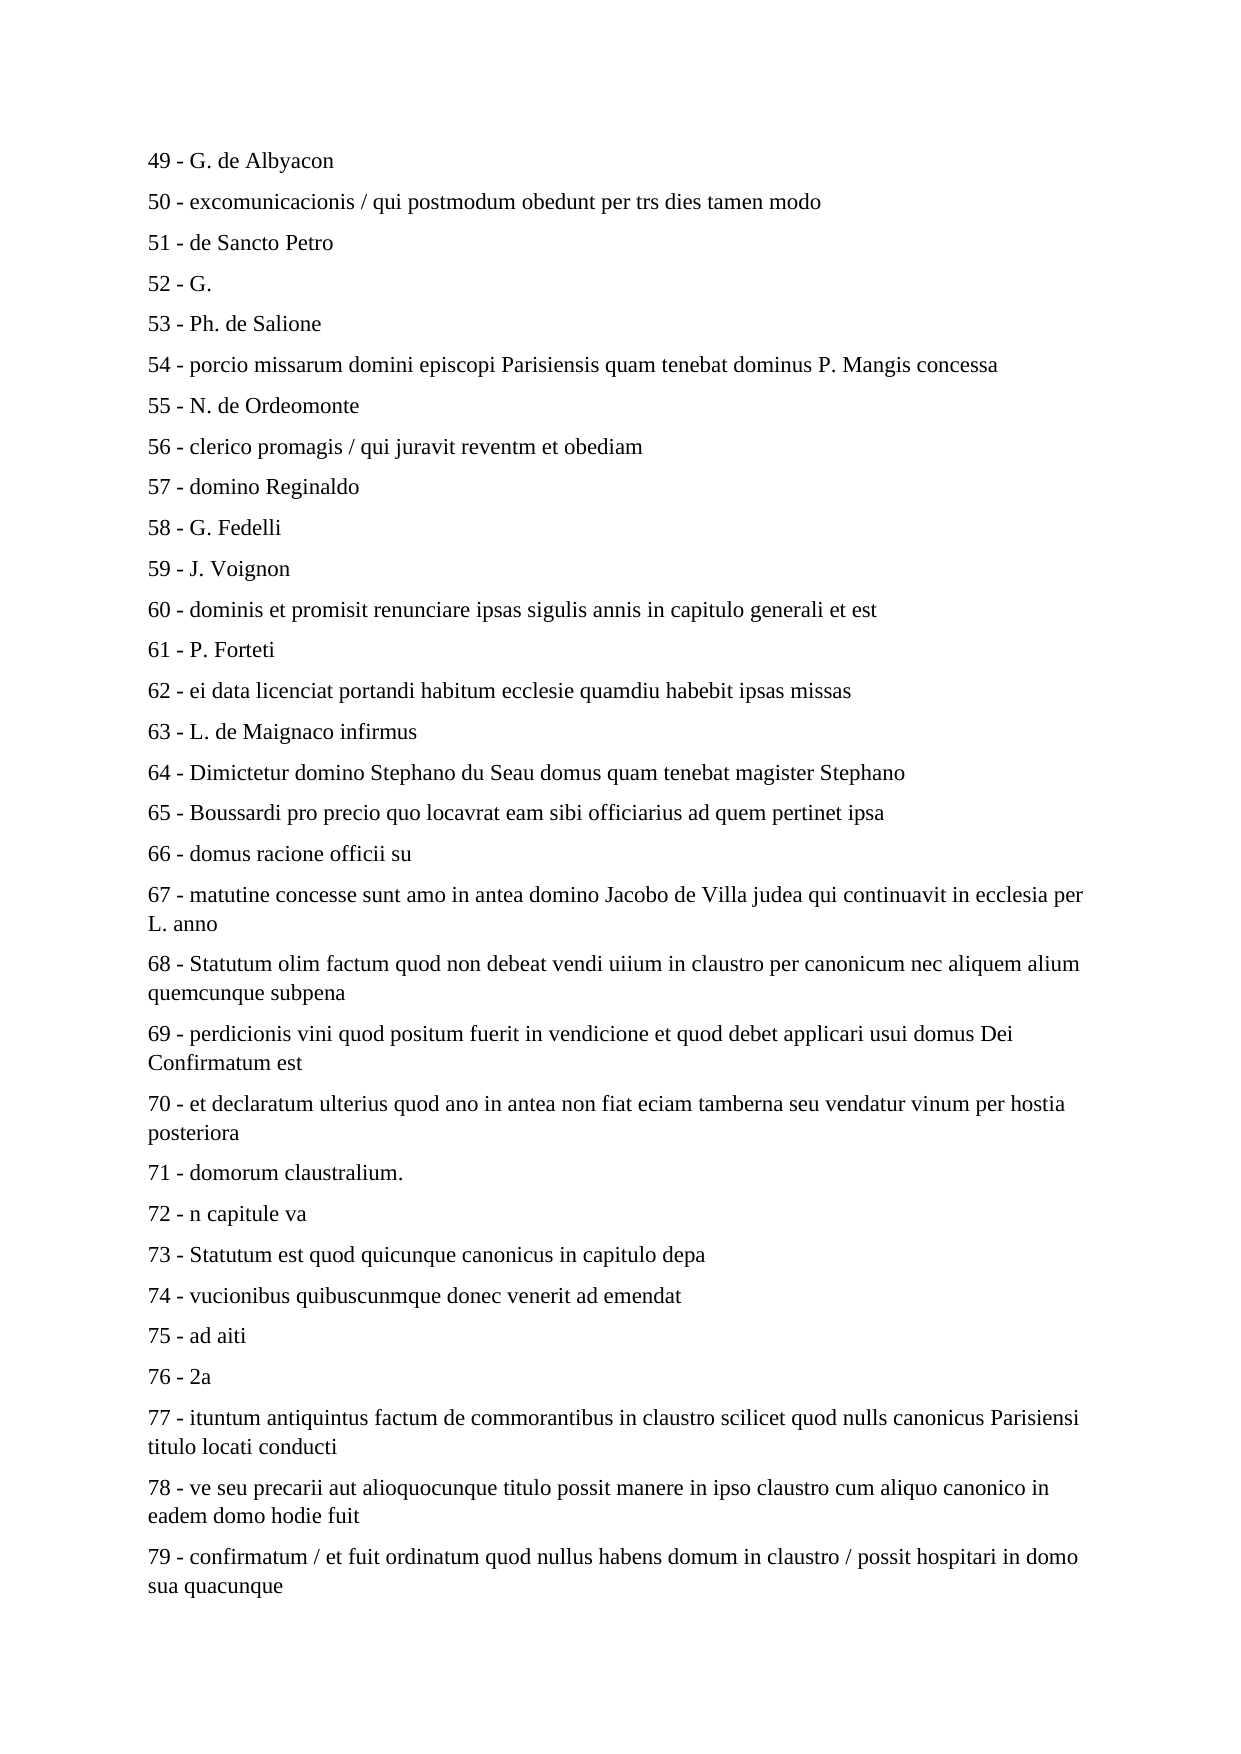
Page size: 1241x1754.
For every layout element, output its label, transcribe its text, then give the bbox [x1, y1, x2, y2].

text 51 - de Sancto Petro [148, 229, 1093, 255]
text 64 - Dimictetur domino Stephano du Seau domus quam tenebat magister Stephano [148, 758, 1093, 785]
text 67 - matutine concesse sunt amo in antea domino Jacobo de Villa judea qui continuavit in ecclesia per L. anno [148, 881, 1093, 936]
text 68 - Statutum olim factum quod non debeat vendi uiium in claustro per canonicum nec aliquem alium quemcunque subpena [148, 950, 1093, 1006]
text 65 - Boussardi pro precio quo locavrat eam sibi officiarius ad quem pertinet ipsa [148, 799, 1093, 826]
text 62 - ei data licenciat portandi habitum ecclesie quamdiu habebit ipsas missas [148, 677, 1093, 703]
text 63 - L. de Maignaco infirmus [148, 718, 1093, 744]
text 66 - domus racione officii su [148, 840, 1093, 866]
text 52 - G. [148, 270, 1093, 296]
text 76 - 2a [148, 1363, 1093, 1389]
text 78 - ve seu precarii aut alioquocunque titulo possit manere in ipso claustro cum aliquo canonico in eadem domo hodie fuit [148, 1473, 1093, 1529]
text 79 - confirmatum / et fuit ordinatum quod nullus habens domum in claustro / possit hospitari in domo sua quacunque [148, 1543, 1093, 1598]
text 60 - dominis et promisit renunciare ipsas sigulis annis in capitulo generali et est [148, 596, 1093, 622]
text 73 - Statutum est quod quicunque canonicus in capitulo depa [148, 1241, 1093, 1267]
text 58 - G. Fedelli [148, 514, 1093, 541]
text 54 - porcio missarum domini episcopi Parisiensis quam tenebat dominus P. Mangis concessa [148, 351, 1093, 378]
text 77 - ituntum antiquintus factum de commorantibus in claustro scilicet quod nulls canonicus Parisiensi titulo locati conducti [148, 1404, 1093, 1459]
text 59 - J. Voignon [148, 555, 1093, 581]
text 74 - vucionibus quibuscunmque donec venerit ad emendat [148, 1282, 1093, 1308]
text 49 - G. de Albyacon [148, 148, 1093, 174]
text 53 - Ph. de Salione [148, 311, 1093, 337]
text 75 - ad aiti [148, 1322, 1093, 1349]
text 55 - N. de Ordeomonte [148, 392, 1093, 418]
text 72 - n capitule va [148, 1200, 1093, 1227]
text 69 - perdicionis vini quod positum fuerit in vendicione et quod debet applicari usui domus Dei Confirmatum est [148, 1020, 1093, 1075]
text 71 - domorum claustralium. [148, 1159, 1093, 1186]
text 56 - clerico promagis / qui juravit reventm et obediam [148, 433, 1093, 459]
text 61 - P. Forteti [148, 636, 1093, 663]
text 57 - domino Reginaldo [148, 473, 1093, 500]
text 50 - excomunicacionis / qui postmodum obedunt per trs dies tamen modo [148, 188, 1093, 215]
text 70 - et declaratum ulterius quod ano in antea non fiat eciam tamberna seu vendatur vinum per hostia posteriora [148, 1090, 1093, 1145]
